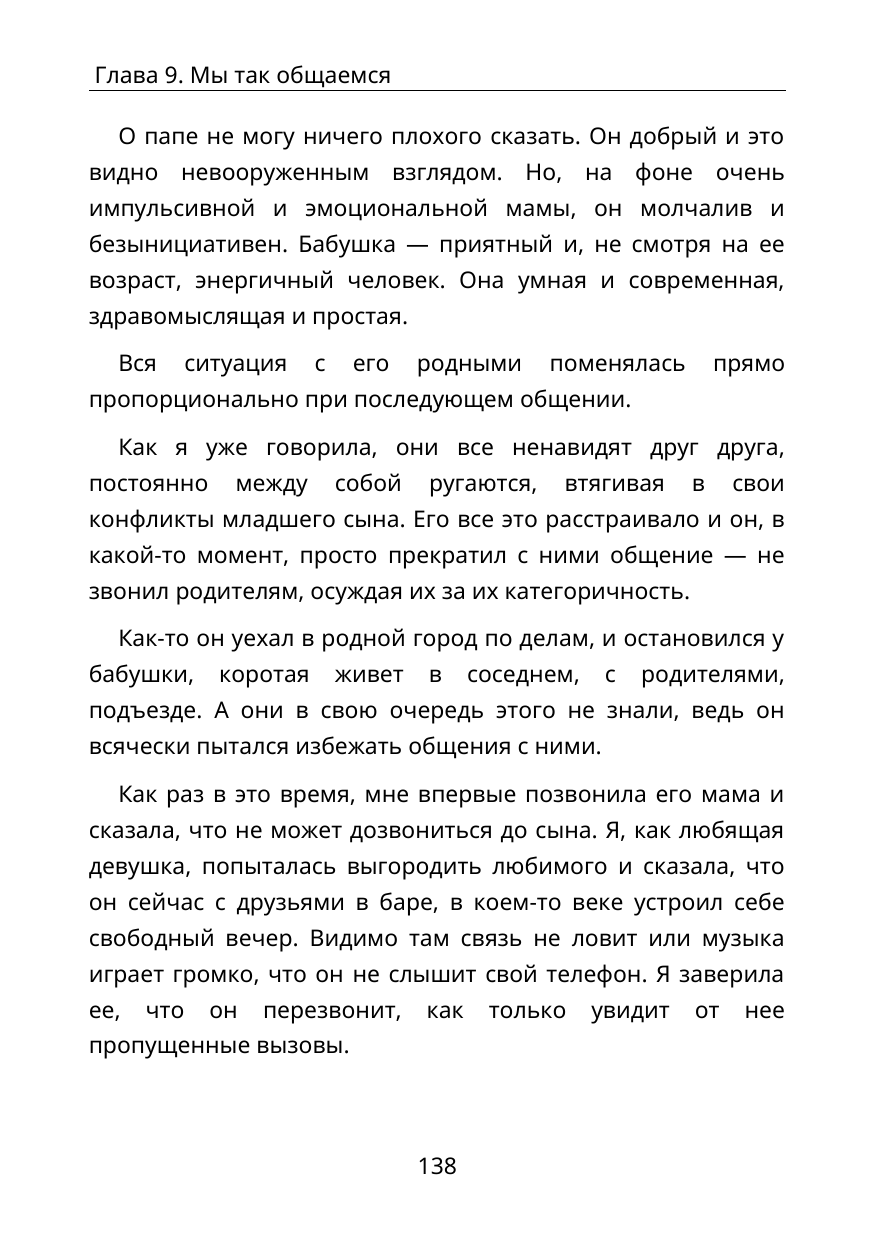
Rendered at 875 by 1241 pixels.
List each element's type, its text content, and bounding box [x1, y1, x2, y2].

text Вся ситуация с его родными поменялась прямо пропорционально при последующем общении. [88, 347, 786, 414]
text Как раз в это время, мне впервые позвонила его мама и сказала, что не может дозвониться до сына. Я, как любящая девушка, попыталась выгородить любимого и сказала, что он сейчас с друзьями в баре, в коем-то веке устроил себе свободный вечер. Видимо там связь не ловит или музыка играет громко, что он не слышит свой телефон. Я заверила ее, что он перезвонит, как только увидит от нее пропущенные вызовы. [88, 778, 786, 1061]
text Как-то он уехал в родной город по делам, и остановился у бабушки, коротая живет в соседнем, с родителями, подъезде. А они в свою очередь этого не знали, ведь он всячески пытался избежать общения с ними. [88, 622, 786, 761]
text О папе не могу ничего плохого сказать. Он добрый и это видно невооруженным взглядом. Но, на фоне очень импульсивной и эмоциональной мамы, он молчалив и безынициативен. Бабушка — приятный и, не смотря на ее возраст, энергичный человек. Она умная и современная, здравомыслящая и простая. [88, 120, 786, 331]
text Как я уже говорила, они все ненавидят друг друга, постоянно между собой ругаются, втягивая в свои конфликты младшего сына. Его все это расстраивало и он, в какой-то момент, просто прекратил с ними общение — не звонил родителям, осуждая их за их категоричность. [88, 431, 786, 606]
